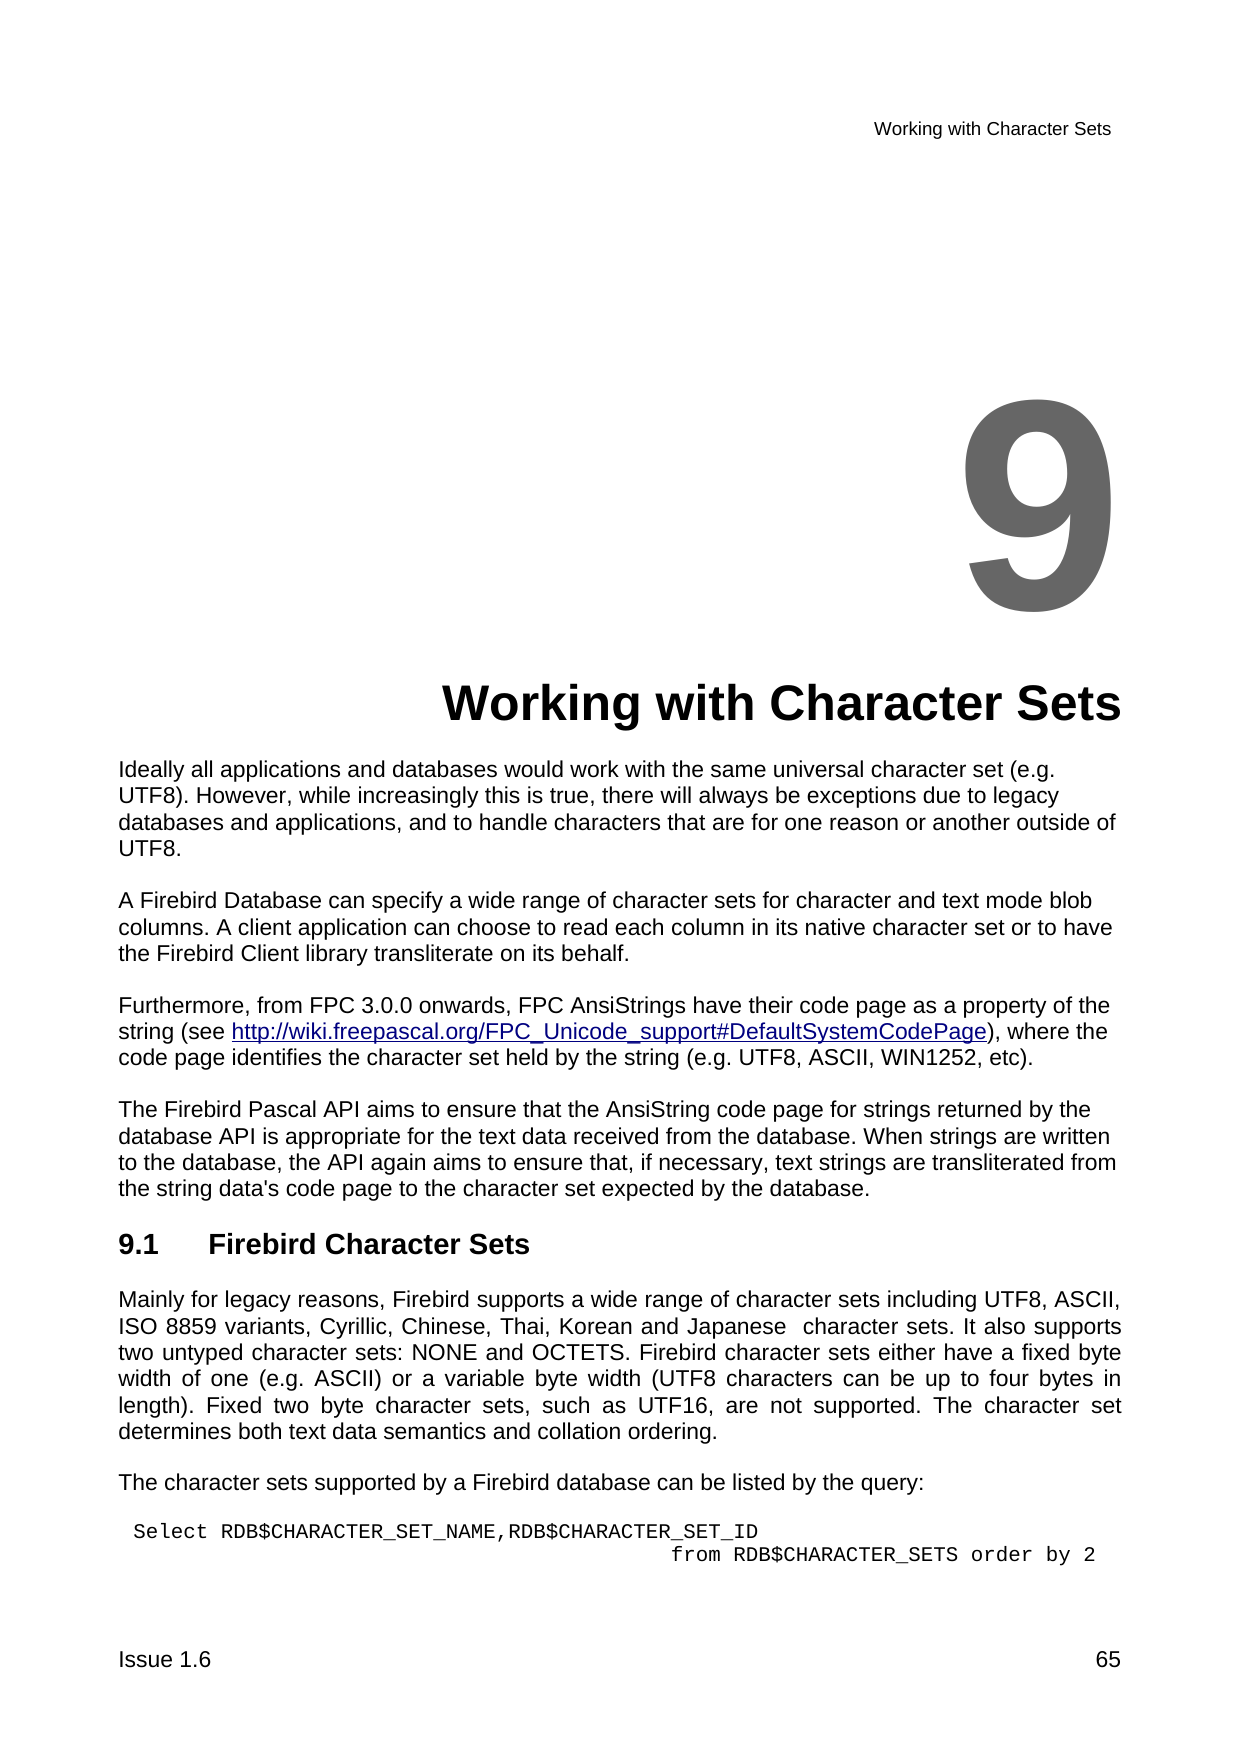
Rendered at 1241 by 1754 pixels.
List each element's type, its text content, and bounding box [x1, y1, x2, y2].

text from RDB$CHARACTER_SETS order by 2 [133, 1544, 1122, 1568]
text Furthermore, from FPC 3.0.0 onwards, FPC AnsiStrings have their code page as a property of the string (see http://wiki.freepascal.org/FPC_Unicode_support#DefaultSystemCodePage), where the code page identifies the character set held by the string (e.g. UTF8, ASCII, WIN1252, etc). [118, 992, 1122, 1071]
text The Firebird Pascal API aims to ensure that the AnsiString code page for strings returned by the database API is appropriate for the text data received from the database. When strings are written to the database, the API again aims to ensure that, if necessary, text strings are transliterated from the string data's code page to the character set expected by the database. [118, 1096, 1122, 1202]
text The character sets supported by a Firebird database can be listed by the query: [118, 1469, 1122, 1496]
text Ideally all applications and databases would work with the same universal character set (e.g. UTF8). However, while increasingly this is true, there will always be exceptions due to legacy databases and applications, and to handle characters that are for one reason or another outside of UTF8. [118, 756, 1122, 862]
subtitle Firebird Character Sets [118, 1227, 1122, 1261]
subtitle Working with Character Sets [81, 328, 1122, 731]
text A Firebird Database can specify a wide range of character sets for character and text mode blob columns. A client application can choose to read each column in its native character set or to have the Firebird Client library transliterate on its behalf. [118, 887, 1122, 966]
text Select RDB$CHARACTER_SET_NAME,RDB$CHARACTER_SET_ID [133, 1521, 1122, 1544]
text Mainly for legacy reasons, Firebird supports a wide range of character sets including UTF8, ASCII, ISO 8859 variants, Cyrillic, Chinese, Thai, Korean and Japanese character sets. It also supports two untyped character sets: NONE and OCTETS. Firebird character sets either have a fixed byte width of one (e.g. ASCII) or a variable byte width (UTF8 characters can be up to four bytes in length). Fixed two byte character sets, such as UTF16, are not supported. The character set determines both text data semantics and collation ordering. [118, 1286, 1122, 1444]
